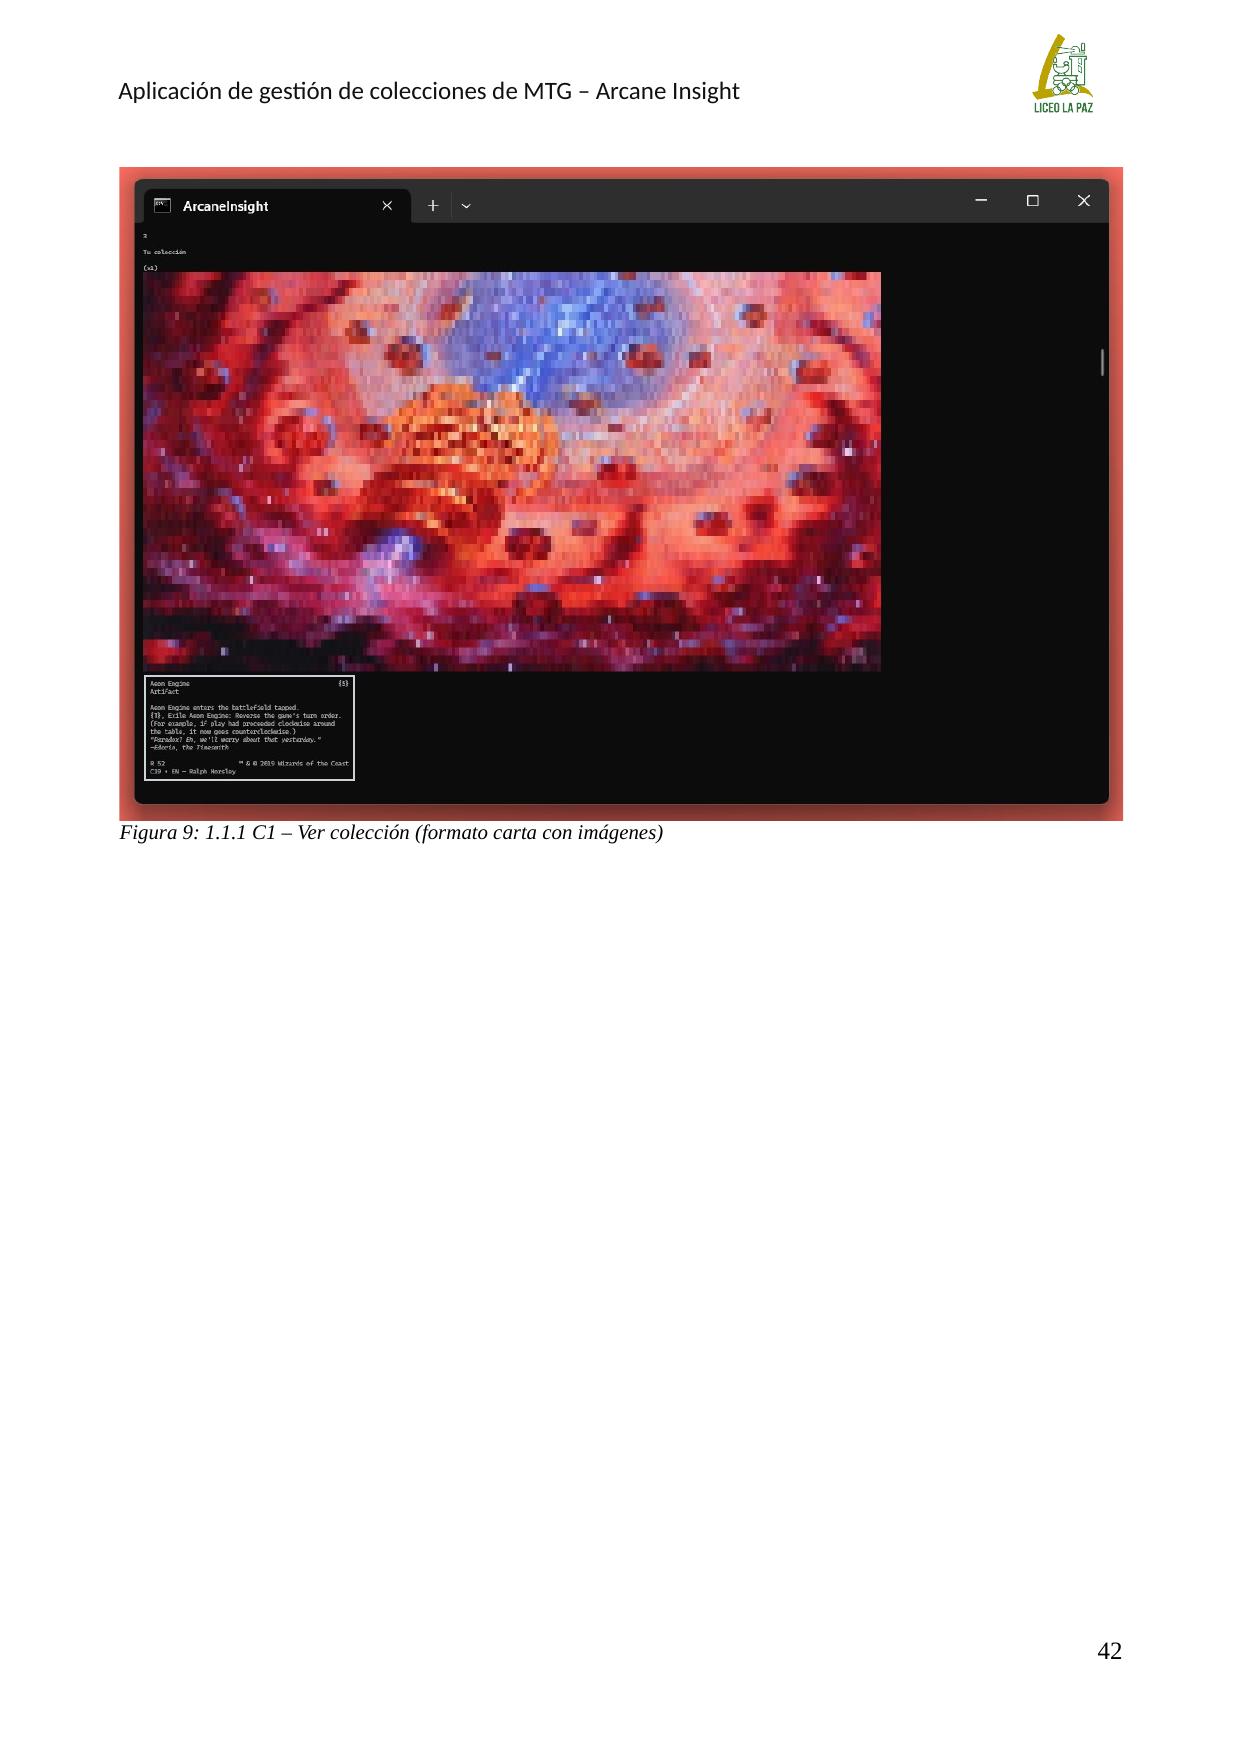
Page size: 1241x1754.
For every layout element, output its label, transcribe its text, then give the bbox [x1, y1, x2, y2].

picture [1025, 26, 1100, 121]
picture [119, 167, 1124, 821]
text Figura 9: 1.1.1 C1 – Ver colección (formato carta con imágenes) [119, 821, 1123, 844]
